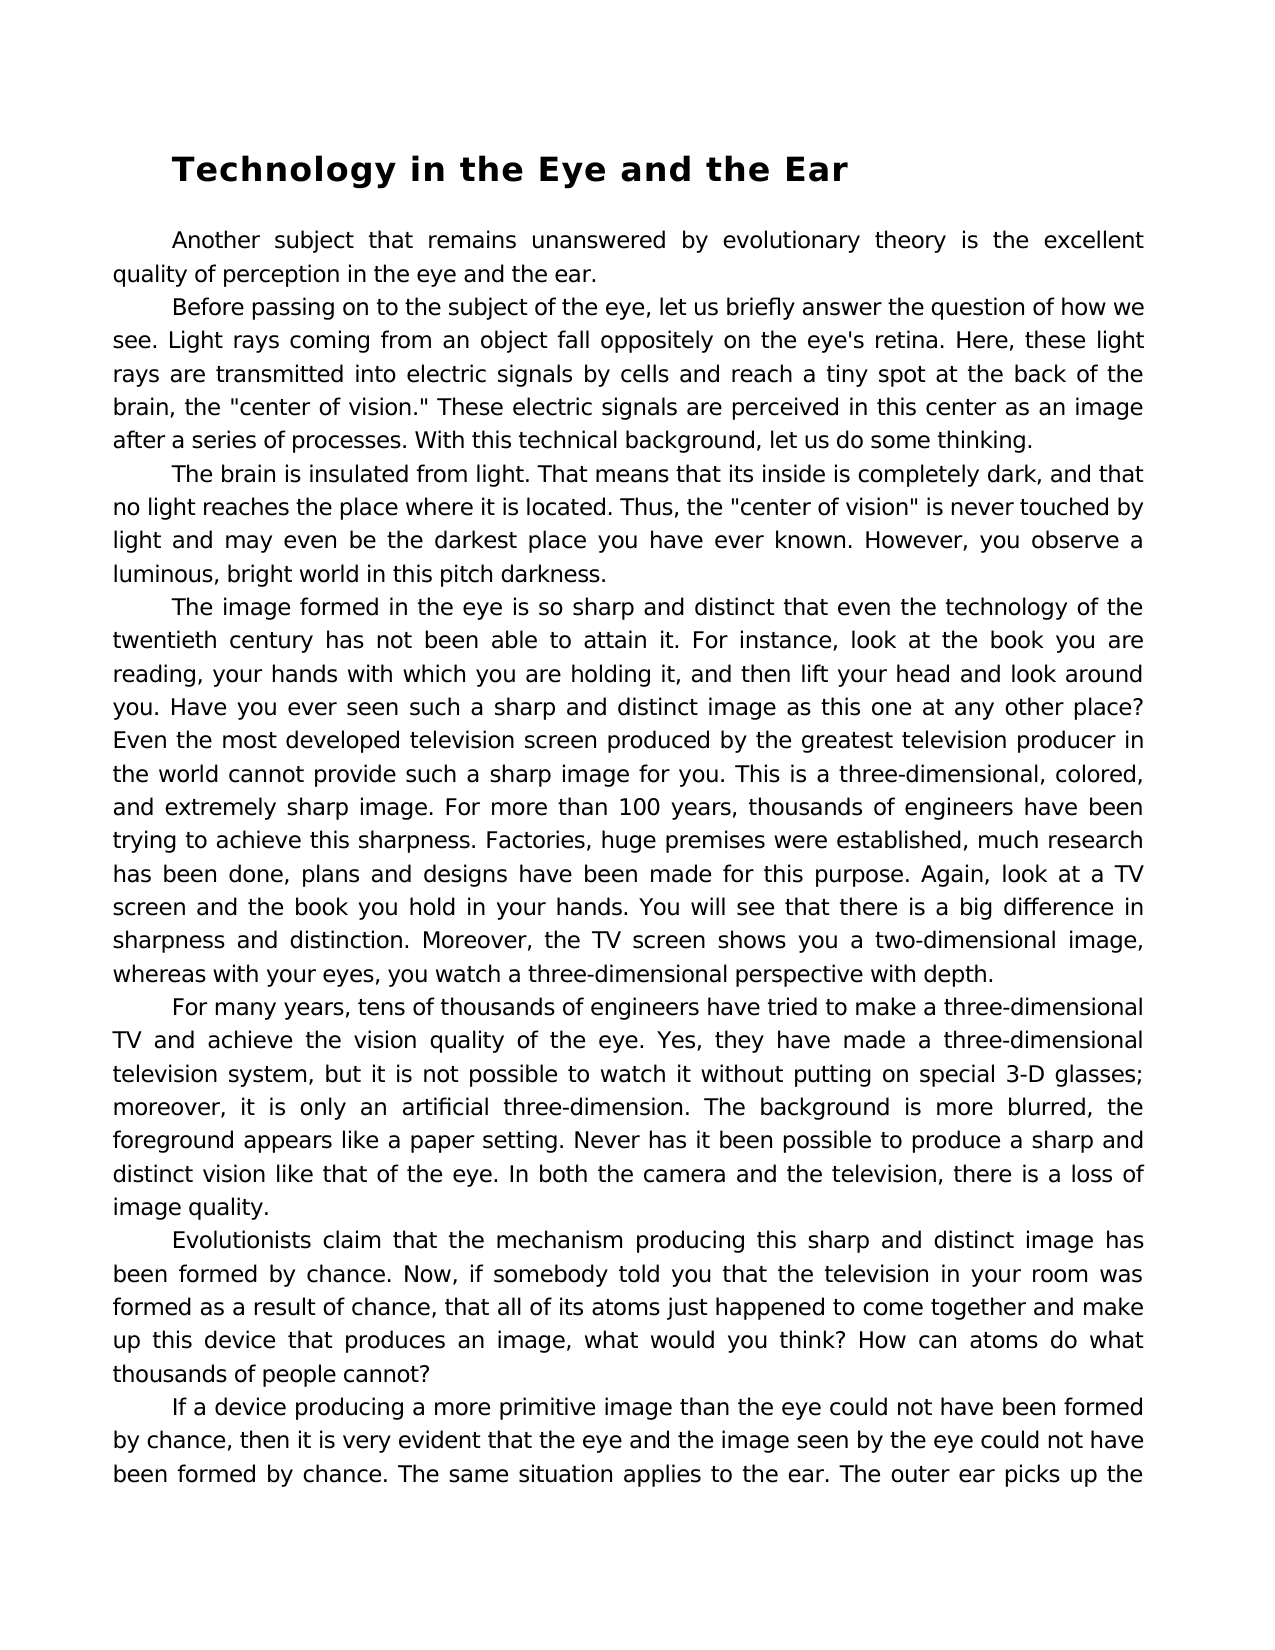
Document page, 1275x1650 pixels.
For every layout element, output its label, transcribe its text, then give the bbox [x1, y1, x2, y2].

text Evolutionists claim that the mechanism producing this sharp and distinct image has been formed by chance. Now, if somebody told you that the television in your room was formed as a result of chance, that all of its atoms just happened to come together and make up this device that produces an image, what would you think? How can atoms do what thousands of people cannot? [112, 1222, 1145, 1389]
text The brain is insulated from light. That means that its inside is completely dark, and that no light reaches the place where it is located. Thus, the "center of vision" is never touched by light and may even be the darkest place you have ever known. However, you observe a luminous, bright world in this pitch darkness. [112, 456, 1145, 589]
text Technology in the Eye and the Ear [112, 150, 1145, 189]
text For many years, tens of thousands of engineers have tried to make a three-dimensional TV and achieve the vision quality of the eye. Yes, they have made a three-dimensional television system, but it is not possible to watch it without putting on special 3-D glasses; moreover, it is only an artificial three-dimension. The background is more blurred, the foreground appears like a paper setting. Never has it been possible to produce a sharp and distinct vision like that of the eye. In both the camera and the television, there is a loss of image quality. [112, 989, 1145, 1222]
text Before passing on to the subject of the eye, let us briefly answer the question of how we see. Light rays coming from an object fall oppositely on the eye's retina. Here, these light rays are transmitted into electric signals by cells and reach a tiny spot at the back of the brain, the "center of vision." These electric signals are perceived in this center as an image after a series of processes. With this technical background, let us do some thinking. [112, 289, 1145, 456]
text If a device producing a more primitive image than the eye could not have been formed by chance, then it is very evident that the eye and the image seen by the eye could not have been formed by chance. The same situation applies to the ear. The outer ear picks up the [112, 1389, 1145, 1489]
text The image formed in the eye is so sharp and distinct that even the technology of the twentieth century has not been able to attain it. For instance, look at the book you are reading, your hands with which you are holding it, and then lift your head and look around you. Have you ever seen such a sharp and distinct image as this one at any other place? Even the most developed television screen produced by the greatest television producer in the world cannot provide such a sharp image for you. This is a three-dimensional, colored, and extremely sharp image. For more than 100 years, thousands of engineers have been trying to achieve this sharpness. Factories, huge premises were established, much research has been done, plans and designs have been made for this purpose. Again, look at a TV screen and the book you hold in your hands. You will see that there is a big difference in sharpness and distinction. Moreover, the TV screen shows you a two-dimensional image, whereas with your eyes, you watch a three-dimensional perspective with depth. [112, 589, 1145, 989]
text Another subject that remains unanswered by evolutionary theory is the excellent quality of perception in the eye and the ear. [112, 222, 1145, 289]
